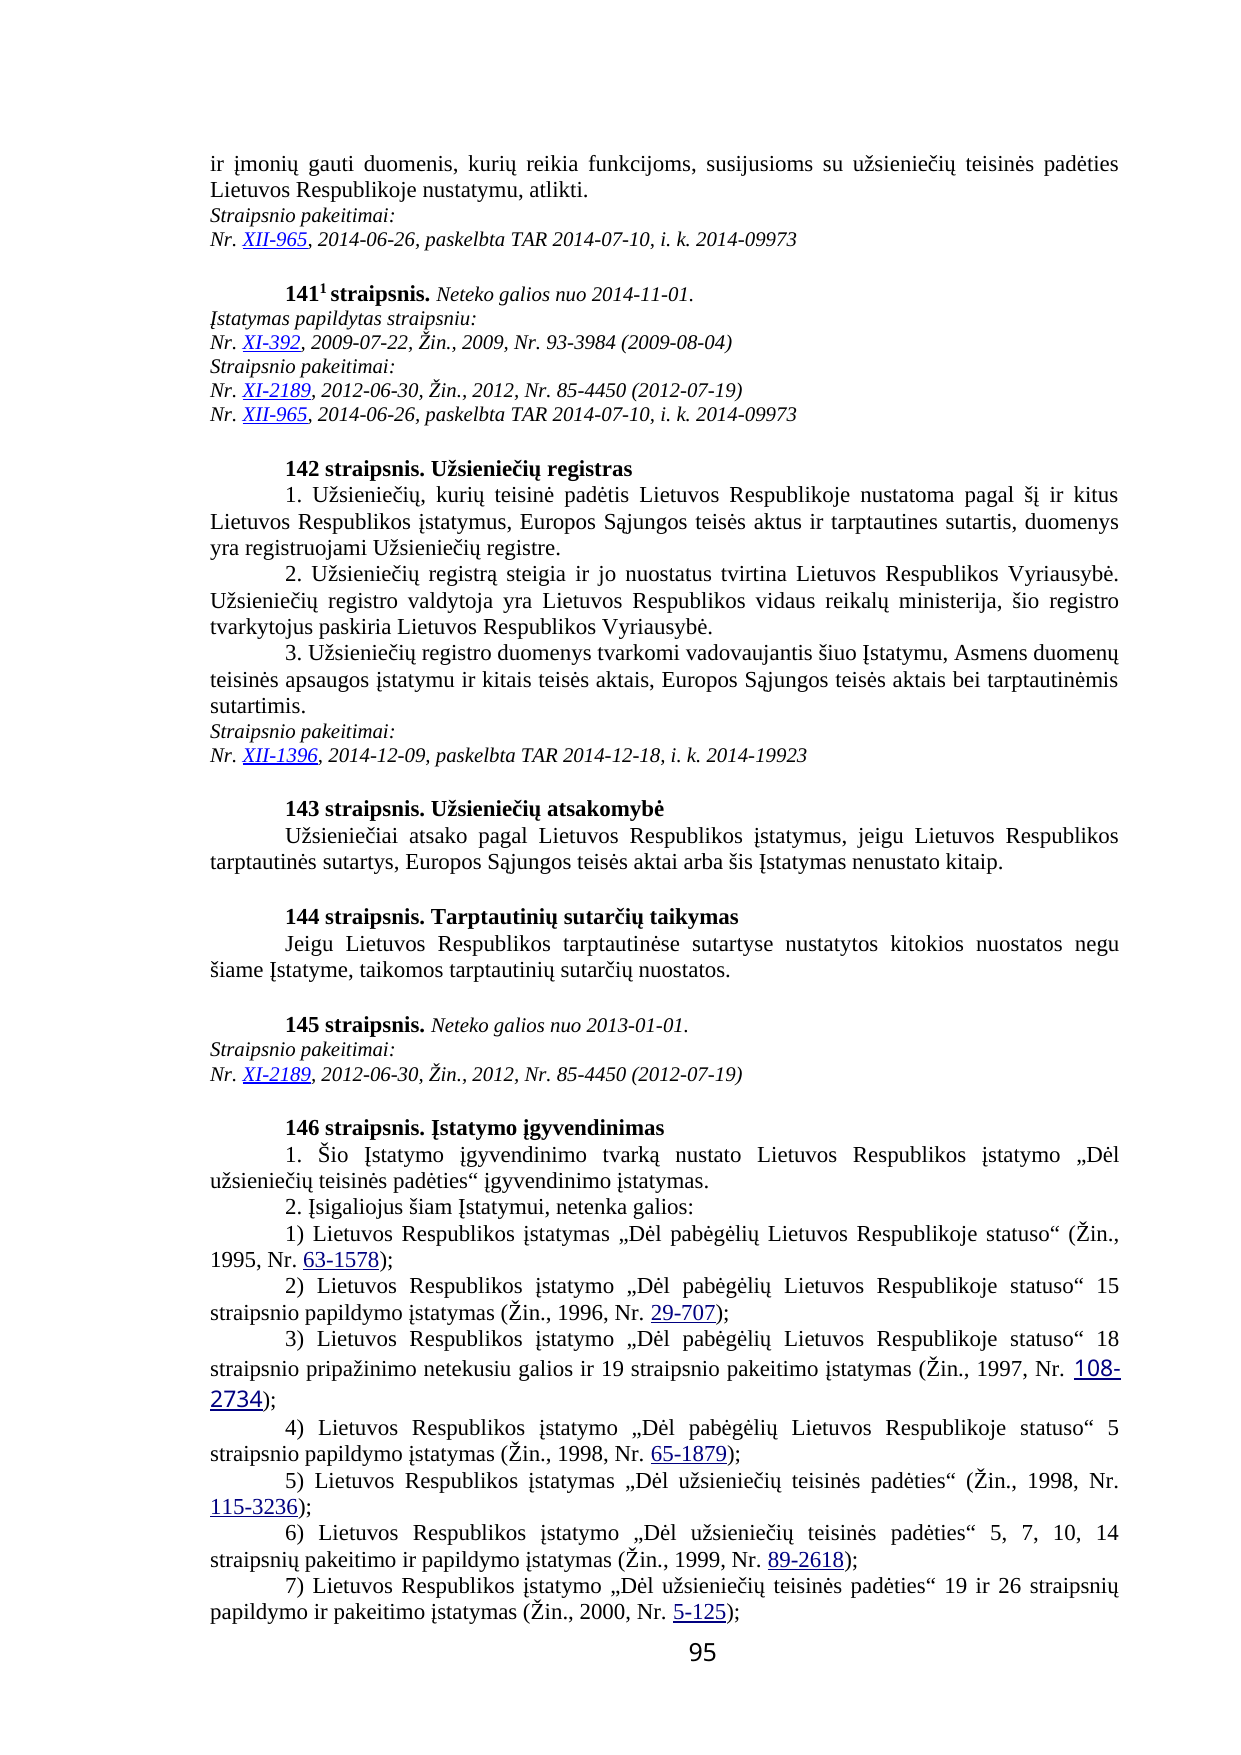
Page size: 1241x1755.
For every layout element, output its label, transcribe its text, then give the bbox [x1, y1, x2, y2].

text 1. Užsieniečių, kurių teisinė padėtis Lietuvos Respublikoje nustatoma pagal šį ir kitus Lietuvos Respublikos įstatymus, Europos Sąjungos teisės aktus ir tarptautines sutartis, duomenys yra registruojami Užsieniečių registre. [210, 481, 1120, 560]
text 2. Įsigaliojus šiam Įstatymui, netenka galios: [210, 1193, 1120, 1220]
text 1) Lietuvos Respublikos įstatymas „Dėl pabėgėlių Lietuvos Respublikoje statuso“ (Žin., 1995, Nr. 63-1578); [210, 1220, 1120, 1272]
text 4) Lietuvos Respublikos įstatymo „Dėl pabėgėlių Lietuvos Respublikoje statuso“ 5 straipsnio papildymo įstatymas (Žin., 1998, Nr. 65-1879); [210, 1414, 1120, 1467]
text 1411 straipsnis. Neteko galios nuo 2014-11-01. [210, 279, 1120, 306]
text Jeigu Lietuvos Respublikos tarptautinėse sutartyse nustatytos kitokios nuostatos negu šiame Įstatyme, taikomos tarptautinių sutarčių nuostatos. [210, 929, 1120, 982]
text Straipsnio pakeitimai: [210, 718, 1120, 743]
text 145 straipsnis. Neteko galios nuo 2013-01-01. [210, 1011, 1120, 1037]
text 146 straipsnis. Įstatymo įgyvendinimas [210, 1114, 1120, 1141]
text 2. Užsieniečių registrą steigia ir jo nuostatus tvirtina Lietuvos Respublikos Vyriausybė. Užsieniečių registro valdytoja yra Lietuvos Respublikos vidaus reikalų ministerija, šio registro tvarkytojus paskiria Lietuvos Respublikos Vyriausybė. [210, 560, 1120, 639]
text Straipsnio pakeitimai: [210, 203, 1120, 227]
text 1. Šio Įstatymo įgyvendinimo tvarką nustato Lietuvos Respublikos įstatymo „Dėl užsieniečių teisinės padėties“ įgyvendinimo įstatymas. [210, 1141, 1120, 1193]
text 5) Lietuvos Respublikos įstatymas „Dėl užsieniečių teisinės padėties“ (Žin., 1998, Nr. 115-3236); [210, 1467, 1120, 1519]
text Nr. XII-965, 2014-06-26, paskelbta TAR 2014-07-10, i. k. 2014-09973 [210, 402, 1120, 426]
text ir įmonių gauti duomenis, kurių reikia funkcijoms, susijusioms su užsieniečių teisinės padėties Lietuvos Respublikoje nustatymu, atlikti. [210, 150, 1120, 203]
subtitle 142 straipsnis. Užsieniečių registras [210, 455, 1120, 481]
text Nr. XI-2189, 2012-06-30, Žin., 2012, Nr. 85-4450 (2012-07-19) [210, 1061, 1120, 1086]
text 2) Lietuvos Respublikos įstatymo „Dėl pabėgėlių Lietuvos Respublikoje statuso“ 15 straipsnio papildymo įstatymas (Žin., 1996, Nr. 29-707); [210, 1272, 1120, 1325]
text Užsieniečiai atsako pagal Lietuvos Respublikos įstatymus, jeigu Lietuvos Respublikos tarptautinės sutartys, Europos Sąjungos teisės aktai arba šis Įstatymas nenustato kitaip. [210, 822, 1120, 874]
subtitle 143 straipsnis. Užsieniečių atsakomybė [210, 795, 1120, 822]
text Nr. XII-1396, 2014-12-09, paskelbta TAR 2014-12-18, i. k. 2014-19923 [210, 743, 1120, 767]
text 3. Užsieniečių registro duomenys tvarkomi vadovaujantis šiuo Įstatymu, Asmens duomenų teisinės apsaugos įstatymu ir kitais teisės aktais, Europos Sąjungos teisės aktais bei tarptautinėmis sutartimis. [210, 639, 1120, 718]
text Straipsnio pakeitimai: [210, 354, 1120, 378]
text 7) Lietuvos Respublikos įstatymo „Dėl užsieniečių teisinės padėties“ 19 ir 26 straipsnių papildymo ir pakeitimo įstatymas (Žin., 2000, Nr. 5-125); [210, 1572, 1120, 1625]
text Nr. XI-2189, 2012-06-30, Žin., 2012, Nr. 85-4450 (2012-07-19) [210, 378, 1120, 402]
text Nr. XII-965, 2014-06-26, paskelbta TAR 2014-07-10, i. k. 2014-09973 [210, 227, 1120, 251]
text 3) Lietuvos Respublikos įstatymo „Dėl pabėgėlių Lietuvos Respublikoje statuso“ 18 straipsnio pripažinimo netekusiu galios ir 19 straipsnio pakeitimo įstatymas (Žin., 1997, Nr. 108-2734); [210, 1325, 1120, 1414]
text Įstatymas papildytas straipsniu: [210, 306, 1120, 330]
text Straipsnio pakeitimai: [210, 1037, 1120, 1061]
text 144 straipsnis. Tarptautinių sutarčių taikymas [210, 903, 1120, 929]
text Nr. XI-392, 2009-07-22, Žin., 2009, Nr. 93-3984 (2009-08-04) [210, 330, 1120, 354]
text 6) Lietuvos Respublikos įstatymo „Dėl užsieniečių teisinės padėties“ 5, 7, 10, 14 straipsnių pakeitimo ir papildymo įstatymas (Žin., 1999, Nr. 89-2618); [210, 1519, 1120, 1572]
